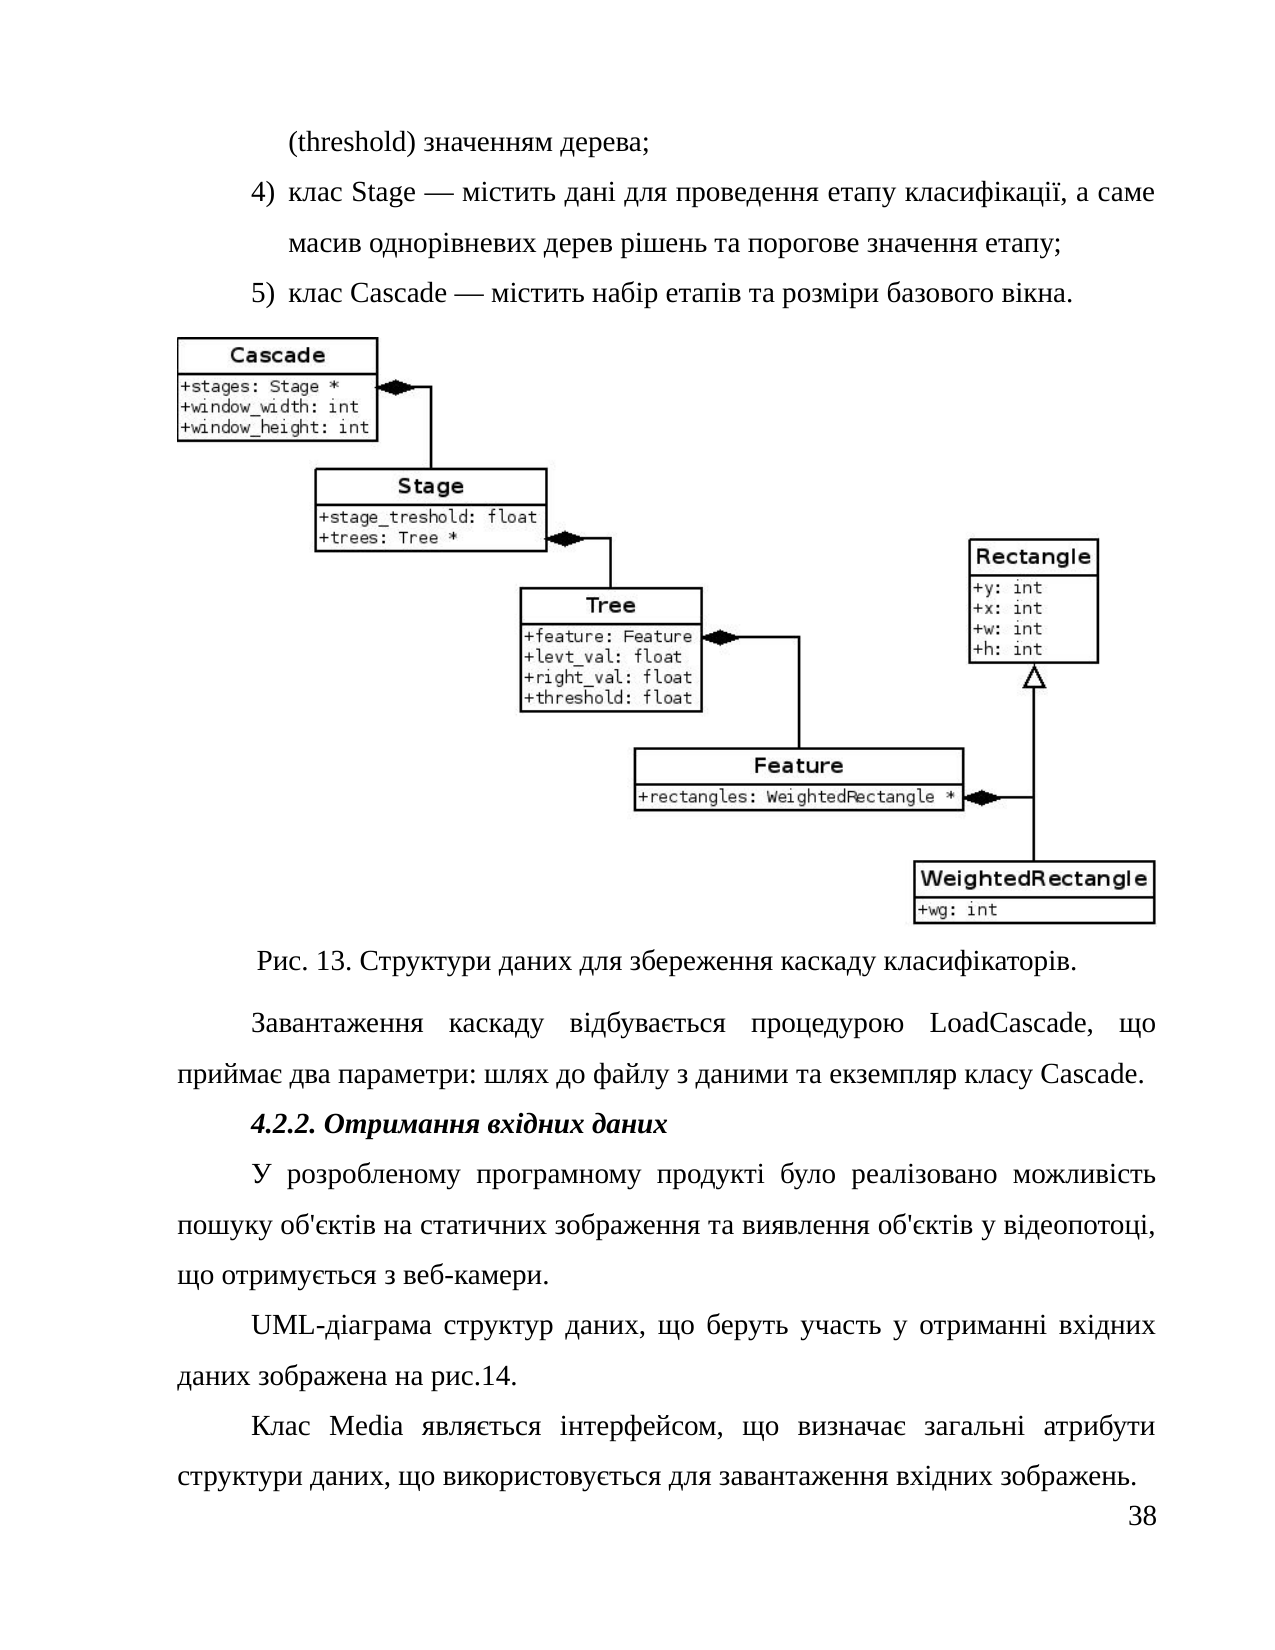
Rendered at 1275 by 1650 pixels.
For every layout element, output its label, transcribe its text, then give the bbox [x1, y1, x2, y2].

text UML-діаграма структур даних, що беруть участь у отриманні вхідних даних зображена на рис.14. [177, 1307, 1157, 1391]
list клас Stage — містить дані для проведення етапу класифікації, а саме масив однорівневих дерев рішень та порогове значення етапу; [251, 174, 1157, 258]
list клас Cascade — містить набір етапів та розміри базового вікна. [251, 275, 1157, 309]
text Завантаження каскаду відбувається процедурою LoadCascade, що приймає два параметри: шлях до файлу з даними та екземпляр класу Cascade. [177, 1006, 1157, 1089]
text Клас Media являється інтерфейсом, що визначає загальні атрибути структури даних, що використовується для завантаження вхідних зображень. [177, 1408, 1157, 1492]
text 4.2.2. Отримання вхідних даних [177, 1106, 1157, 1140]
picture [177, 337, 1157, 927]
text Рис. 13. Структури даних для збереження каскаду класифікаторів. [177, 943, 1157, 977]
text У розробленому програмному продукті було реалізовано можливість пошуку об'єктів на статичних зображення та виявлення об'єктів у відеопотоці, що отримується з веб-камери. [177, 1157, 1157, 1291]
list (threshold) значенням дерева; [251, 124, 1157, 158]
